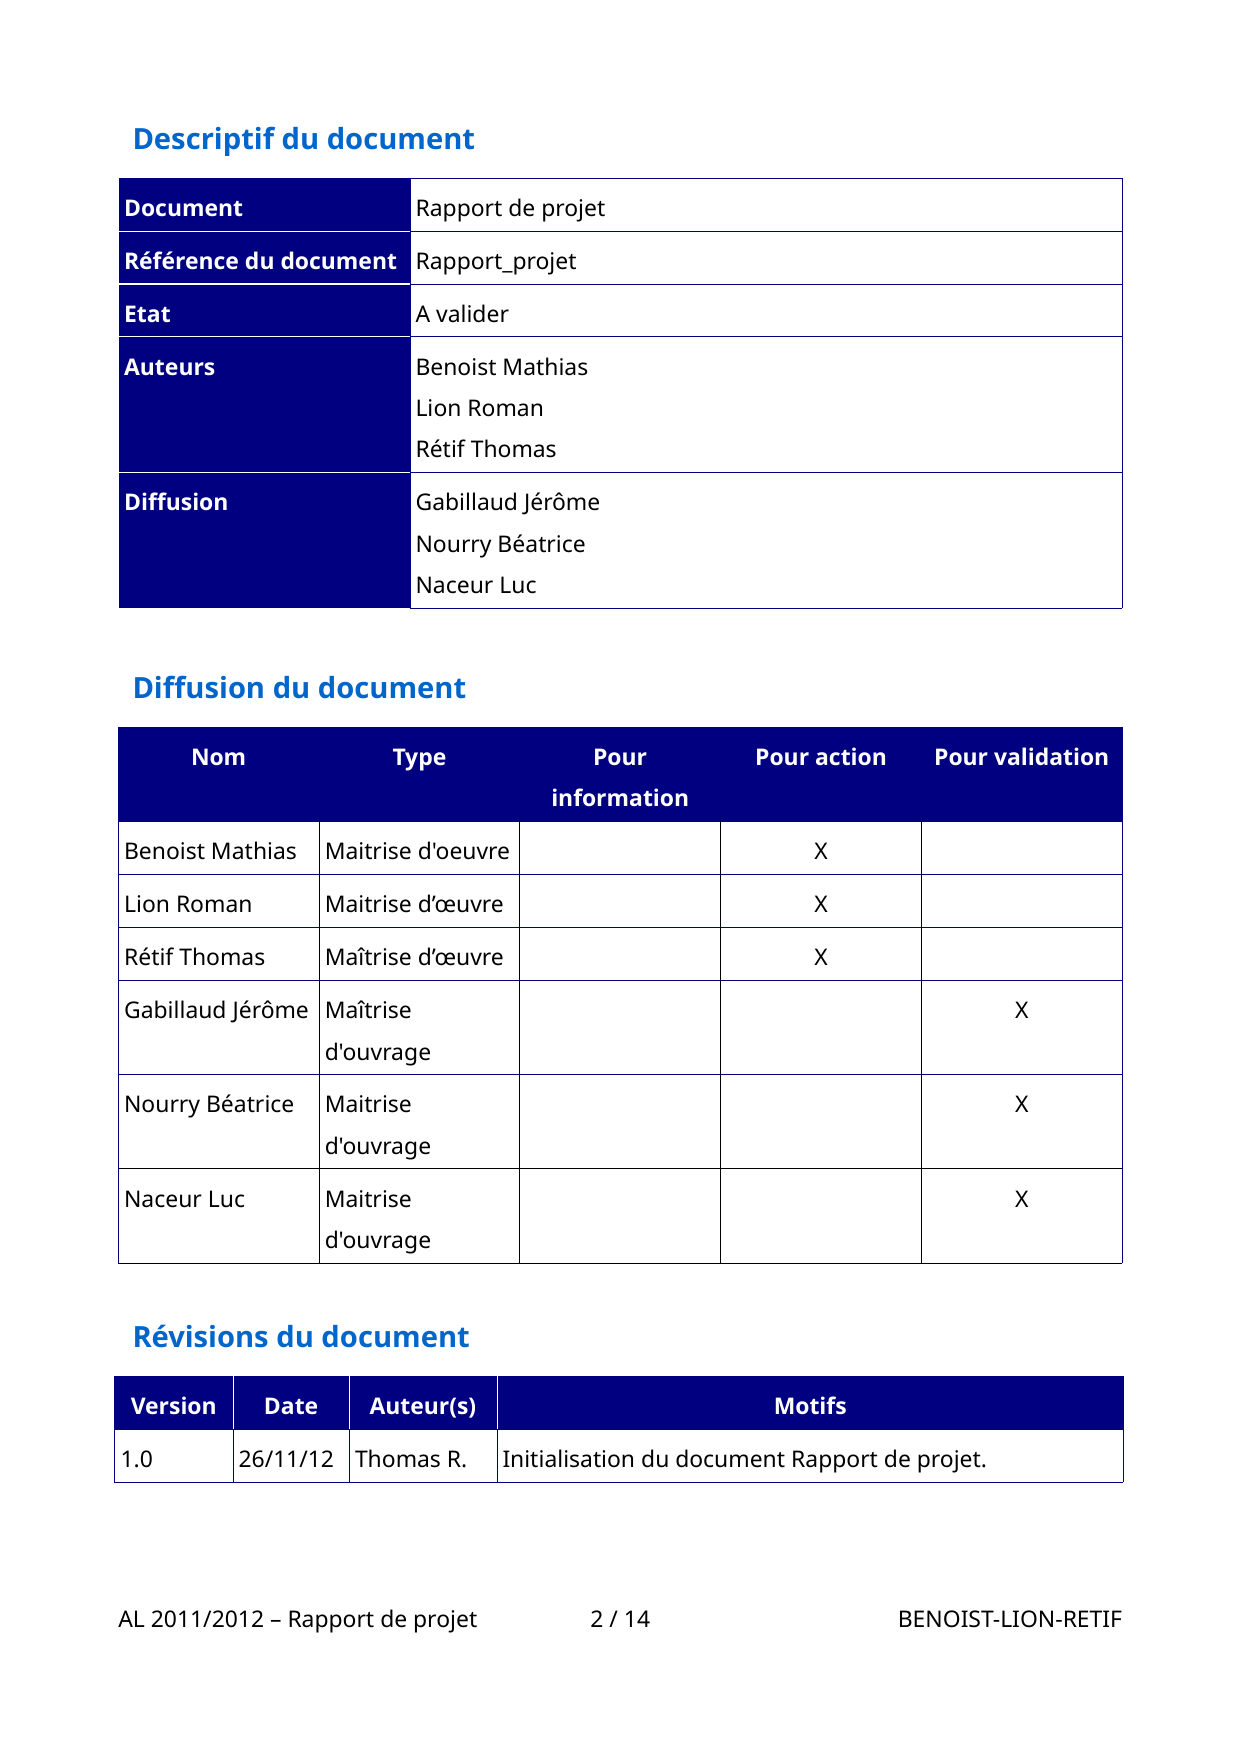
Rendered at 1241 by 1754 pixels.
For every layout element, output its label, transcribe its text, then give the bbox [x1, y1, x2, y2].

table_cell [721, 981, 921, 1074]
table_cell [520, 1169, 720, 1262]
table_header Pour action [721, 728, 921, 821]
table_cell Benoist Mathias [119, 822, 319, 874]
table_header Nom [119, 728, 319, 821]
table_cell Etat [119, 285, 410, 336]
table_header Motifs [498, 1377, 1123, 1429]
subtitle Descriptif du document [132, 118, 1122, 158]
table_cell [922, 875, 1122, 927]
table_cell Maitrise d'ouvrage [320, 1075, 519, 1168]
table_header Pour information [520, 728, 720, 821]
table_header Pour validation [922, 728, 1122, 821]
table_cell Lion Roman [119, 875, 319, 927]
table_cell Maîtrise d’œuvre [320, 928, 519, 980]
table_cell X [922, 1075, 1122, 1168]
table_cell Initialisation du document Rapport de projet. [498, 1430, 1123, 1482]
table_cell Benoist Mathias Lion Roman Rétif Thomas [411, 337, 1122, 472]
table_cell X [922, 1169, 1122, 1262]
table_cell Gabillaud Jérôme Nourry Béatrice Naceur Luc [411, 473, 1122, 608]
table_cell Rapport_projet [411, 232, 1122, 283]
table_header Type [320, 728, 519, 821]
table_cell Gabillaud Jérôme [119, 981, 319, 1074]
subtitle Révisions du document [132, 1316, 1122, 1356]
table_header Date [234, 1377, 349, 1429]
table_cell X [721, 822, 921, 874]
table_cell [520, 1075, 720, 1168]
table_cell Maîtrise d'ouvrage [320, 981, 519, 1074]
subtitle Diffusion du document [132, 667, 1122, 707]
table_cell Auteurs [119, 337, 410, 472]
table_cell Maitrise d'ouvrage [320, 1169, 519, 1262]
table_cell Rétif Thomas [119, 928, 319, 980]
table_cell [520, 822, 720, 874]
table_cell [721, 1075, 921, 1168]
table_cell 1.0 [115, 1430, 233, 1482]
table_cell [520, 928, 720, 980]
table_header Document [119, 179, 410, 231]
table_cell X [721, 875, 921, 927]
table_header Rapport de projet [411, 179, 1122, 231]
table_header Auteur(s) [350, 1377, 497, 1429]
table_cell Nourry Béatrice [119, 1075, 319, 1168]
table_cell Diffusion [119, 473, 410, 608]
table_cell Thomas R. [350, 1430, 497, 1482]
table_cell X [922, 981, 1122, 1074]
table_cell [721, 1169, 921, 1262]
table_cell [922, 822, 1122, 874]
table_cell [922, 928, 1122, 980]
table_cell Référence du document [119, 232, 410, 283]
table_cell Maitrise d’œuvre [320, 875, 519, 927]
table_cell Naceur Luc [119, 1169, 319, 1262]
table_cell [520, 981, 720, 1074]
table_cell 26/11/12 [234, 1430, 349, 1482]
table_cell A valider [411, 285, 1122, 336]
table_cell Maitrise d'oeuvre [320, 822, 519, 874]
table_header Version [115, 1377, 233, 1429]
table_cell [520, 875, 720, 927]
table_cell X [721, 928, 921, 980]
